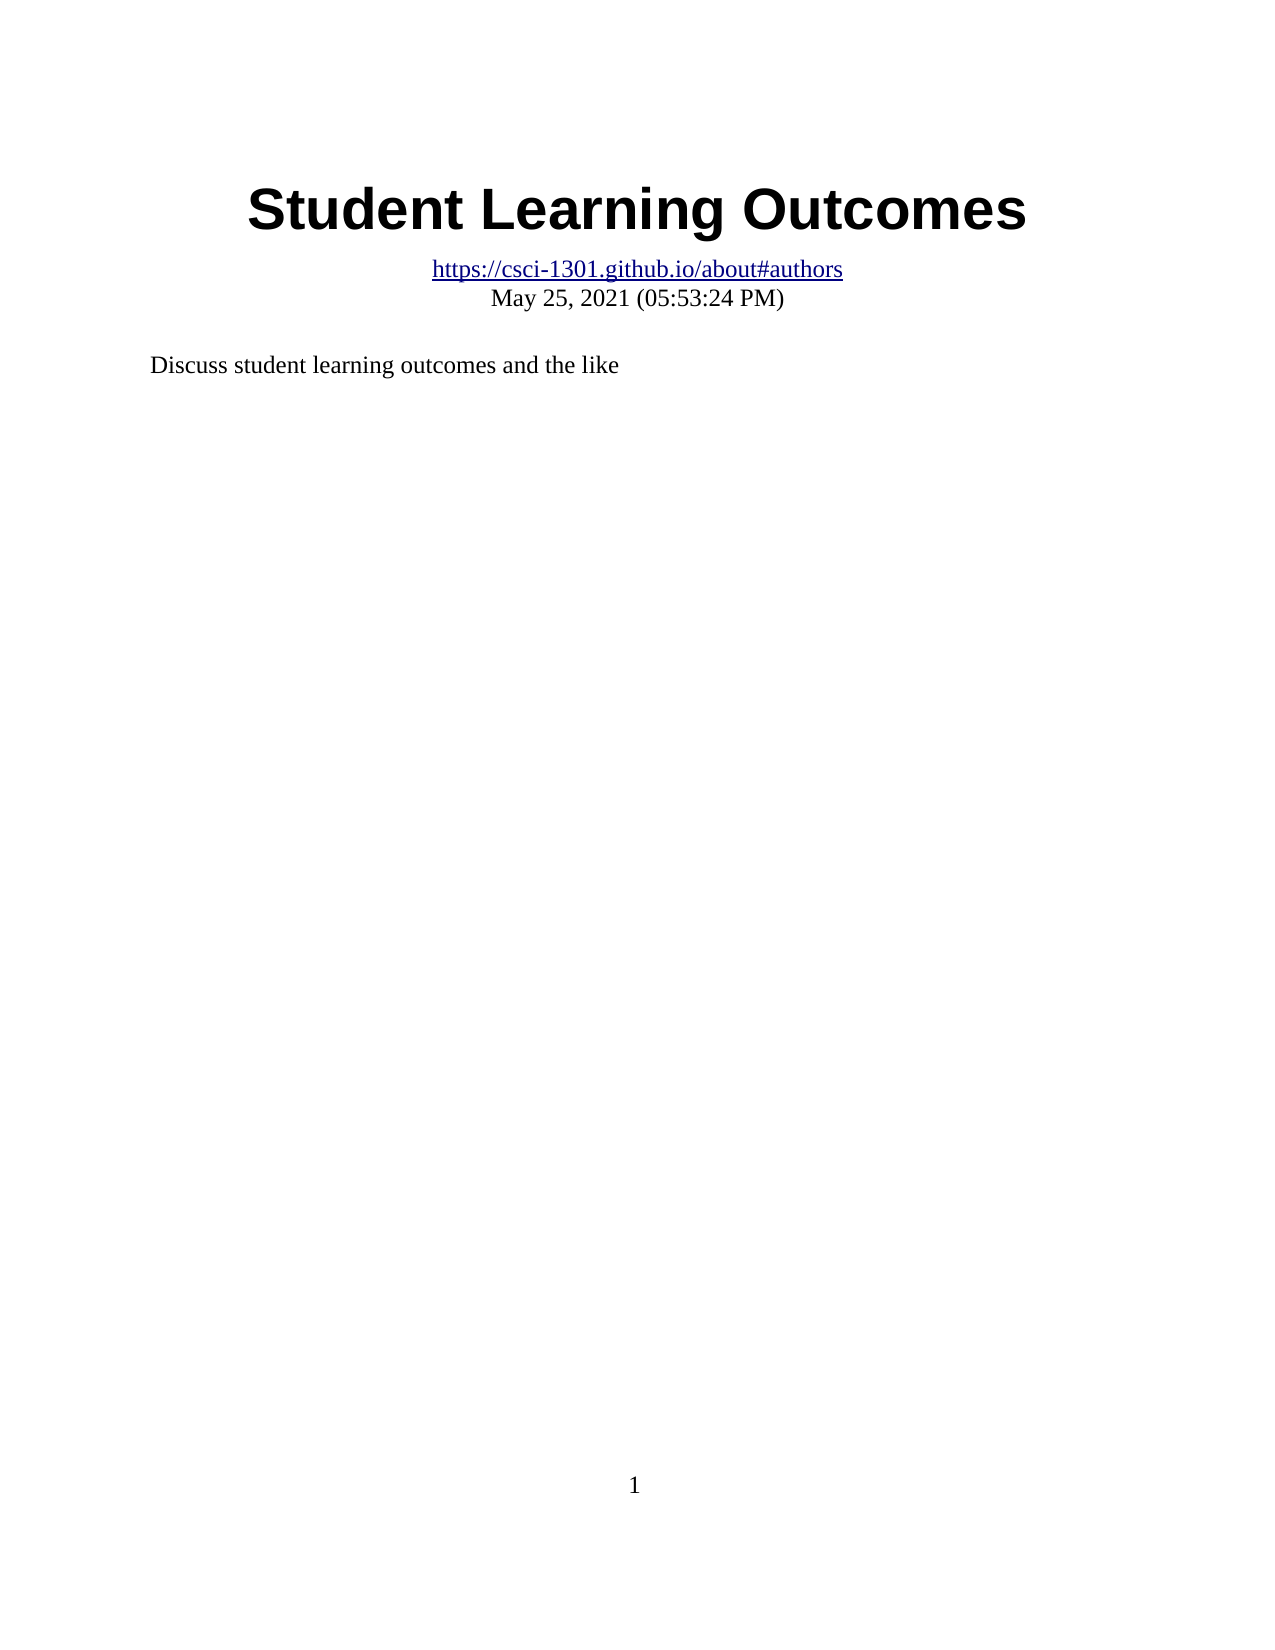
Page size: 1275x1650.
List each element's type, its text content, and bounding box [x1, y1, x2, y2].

title Student Learning Outcomes [150, 175, 1125, 242]
text Discuss student learning outcomes and the like [150, 350, 1125, 378]
text https://csci-1301.github.io/about#authors [150, 254, 1125, 283]
text May 25, 2021 (05:53:24 PM) [150, 283, 1125, 312]
